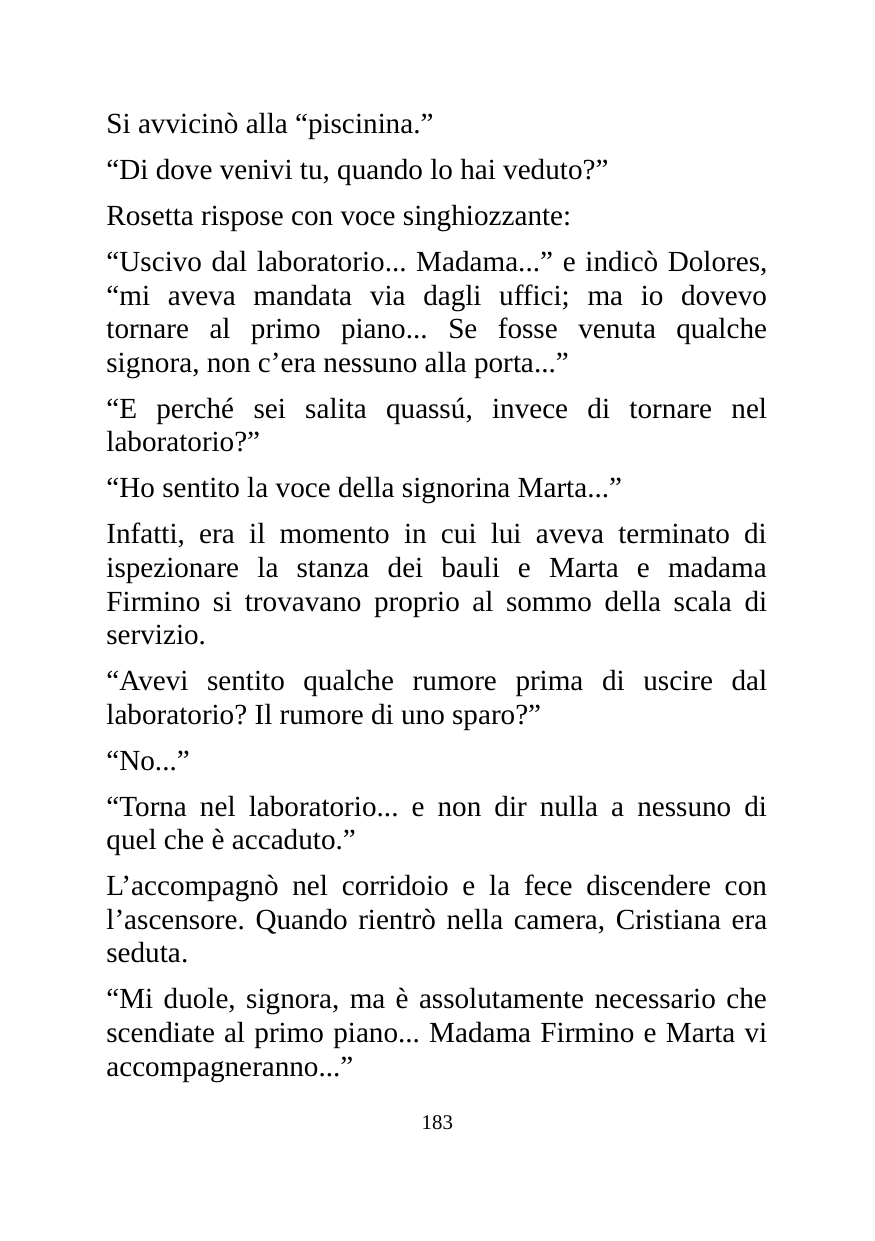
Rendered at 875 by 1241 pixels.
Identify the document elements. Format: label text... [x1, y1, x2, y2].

text “No...” [106, 743, 768, 776]
text “Ho sentito la voce della signorina Marta...” [106, 471, 768, 504]
text Si avvicinò alla “piscinina.” [106, 106, 768, 140]
text “Avevi sentito qualche rumore prima di uscire dal laboratorio? Il rumore di uno sparo?” [106, 663, 768, 730]
text Rosetta rispose con voce singhiozzante: [106, 198, 768, 232]
text Infatti, era il momento in cui lui aveva terminato di ispezionare la stanza dei bauli e Marta e madama Firmino si trovavano proprio al sommo della scala di servizio. [106, 517, 768, 651]
text L’accompagnò nel corridoio e la fece discendere con l’ascensore. Quando rientrò nella camera, Cristiana era seduta. [106, 868, 768, 969]
text “Di dove venivi tu, quando lo hai veduto?” [106, 152, 768, 186]
text “Torna nel laboratorio... e non dir nulla a nessuno di quel che è accaduto.” [106, 789, 768, 856]
text “E perché sei salita quassú, invece di tornare nel laboratorio?” [106, 391, 768, 458]
text “Uscivo dal laboratorio... Madama...” e indicò Dolores, “mi aveva mandata via dagli uffici; ma io dovevo tornare al primo piano... Se fosse venuta qualche signora, non c’era nessuno alla porta...” [106, 244, 768, 378]
text “Mi duole, signora, ma è assolutamente necessario che scendiate al primo piano... Madama Firmino e Marta vi accompagneranno...” [106, 982, 768, 1082]
